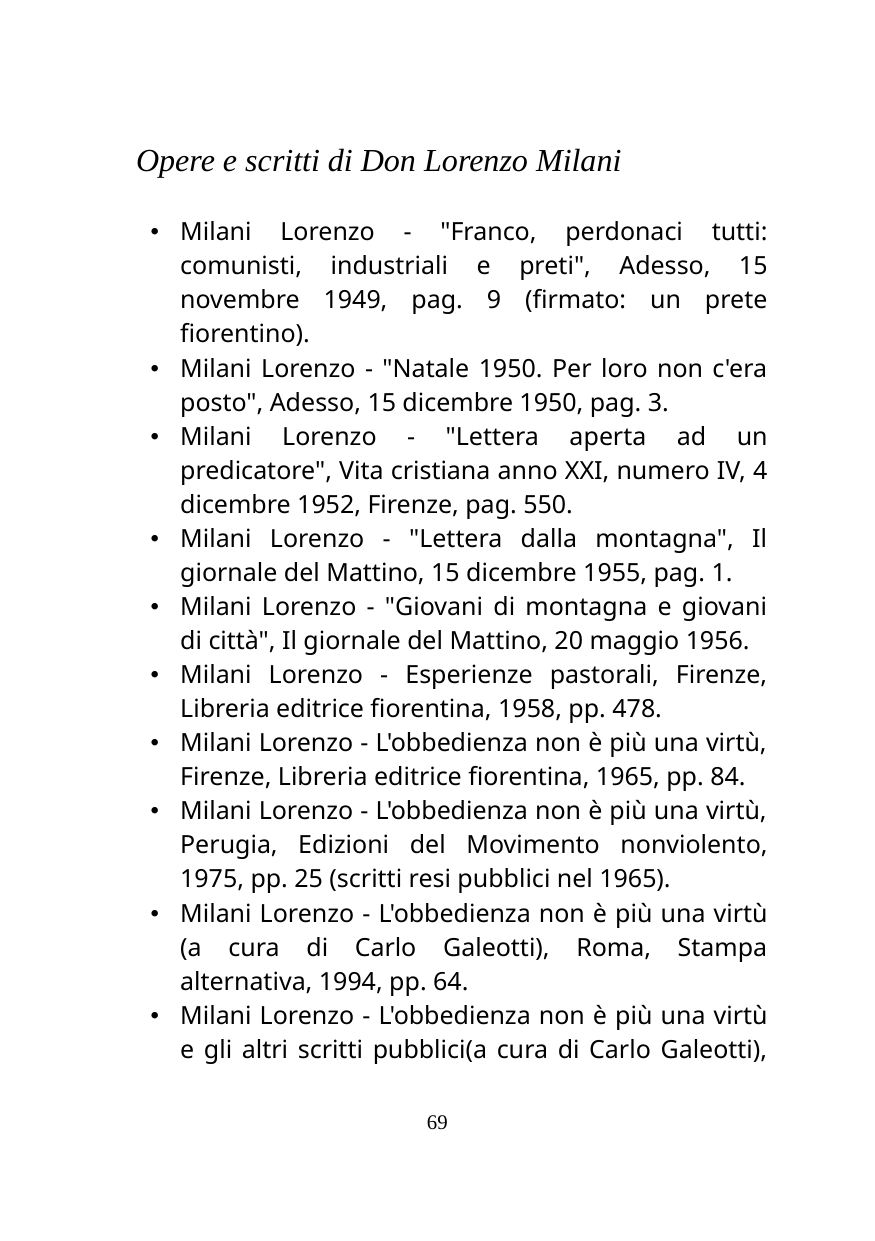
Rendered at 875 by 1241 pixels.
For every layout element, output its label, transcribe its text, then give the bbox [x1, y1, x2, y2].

list Milani Lorenzo - Esperienze pastorali, Firenze, Libreria editrice fiorentina, 1958, pp. 478. [150, 657, 768, 725]
list Milani Lorenzo - L'obbedienza non è più una virtù, Firenze, Libreria editrice fiorentina, 1965, pp. 84. [150, 725, 768, 793]
list Milani Lorenzo - "Natale 1950. Per loro non c'era posto", Adesso, 15 dicembre 1950, pag. 3. [150, 350, 768, 418]
list Milani Lorenzo - "Lettera dalla montagna", Il giornale del Mattino, 15 dicembre 1955, pag. 1. [150, 521, 768, 589]
subtitle Opere e scritti di Don Lorenzo Milani [106, 142, 768, 178]
list Milani Lorenzo - L'obbedienza non è più una virtù e gli altri scritti pubblici(a cura di Carlo Galeotti), [150, 997, 768, 1066]
list Milani Lorenzo - "Giovani di montagna e giovani di città", Il giornale del Mattino, 20 maggio 1956. [150, 589, 768, 657]
list Milani Lorenzo - L'obbedienza non è più una virtù, Perugia, Edizioni del Movimento nonviolento, 1975, pp. 25 (scritti resi pubblici nel 1965). [150, 793, 768, 895]
list Milani Lorenzo - "Lettera aperta ad un predicatore", Vita cristiana anno XXI, numero IV, 4 dicembre 1952, Firenze, pag. 550. [150, 418, 768, 521]
list Milani Lorenzo - "Franco, perdonaci tutti: comunisti, industriali e preti", Adesso, 15 novembre 1949, pag. 9 (firmato: un prete fiorentino). [150, 214, 768, 350]
list Milani Lorenzo - L'obbedienza non è più una virtù (a cura di Carlo Galeotti), Roma, Stampa alternativa, 1994, pp. 64. [150, 895, 768, 997]
